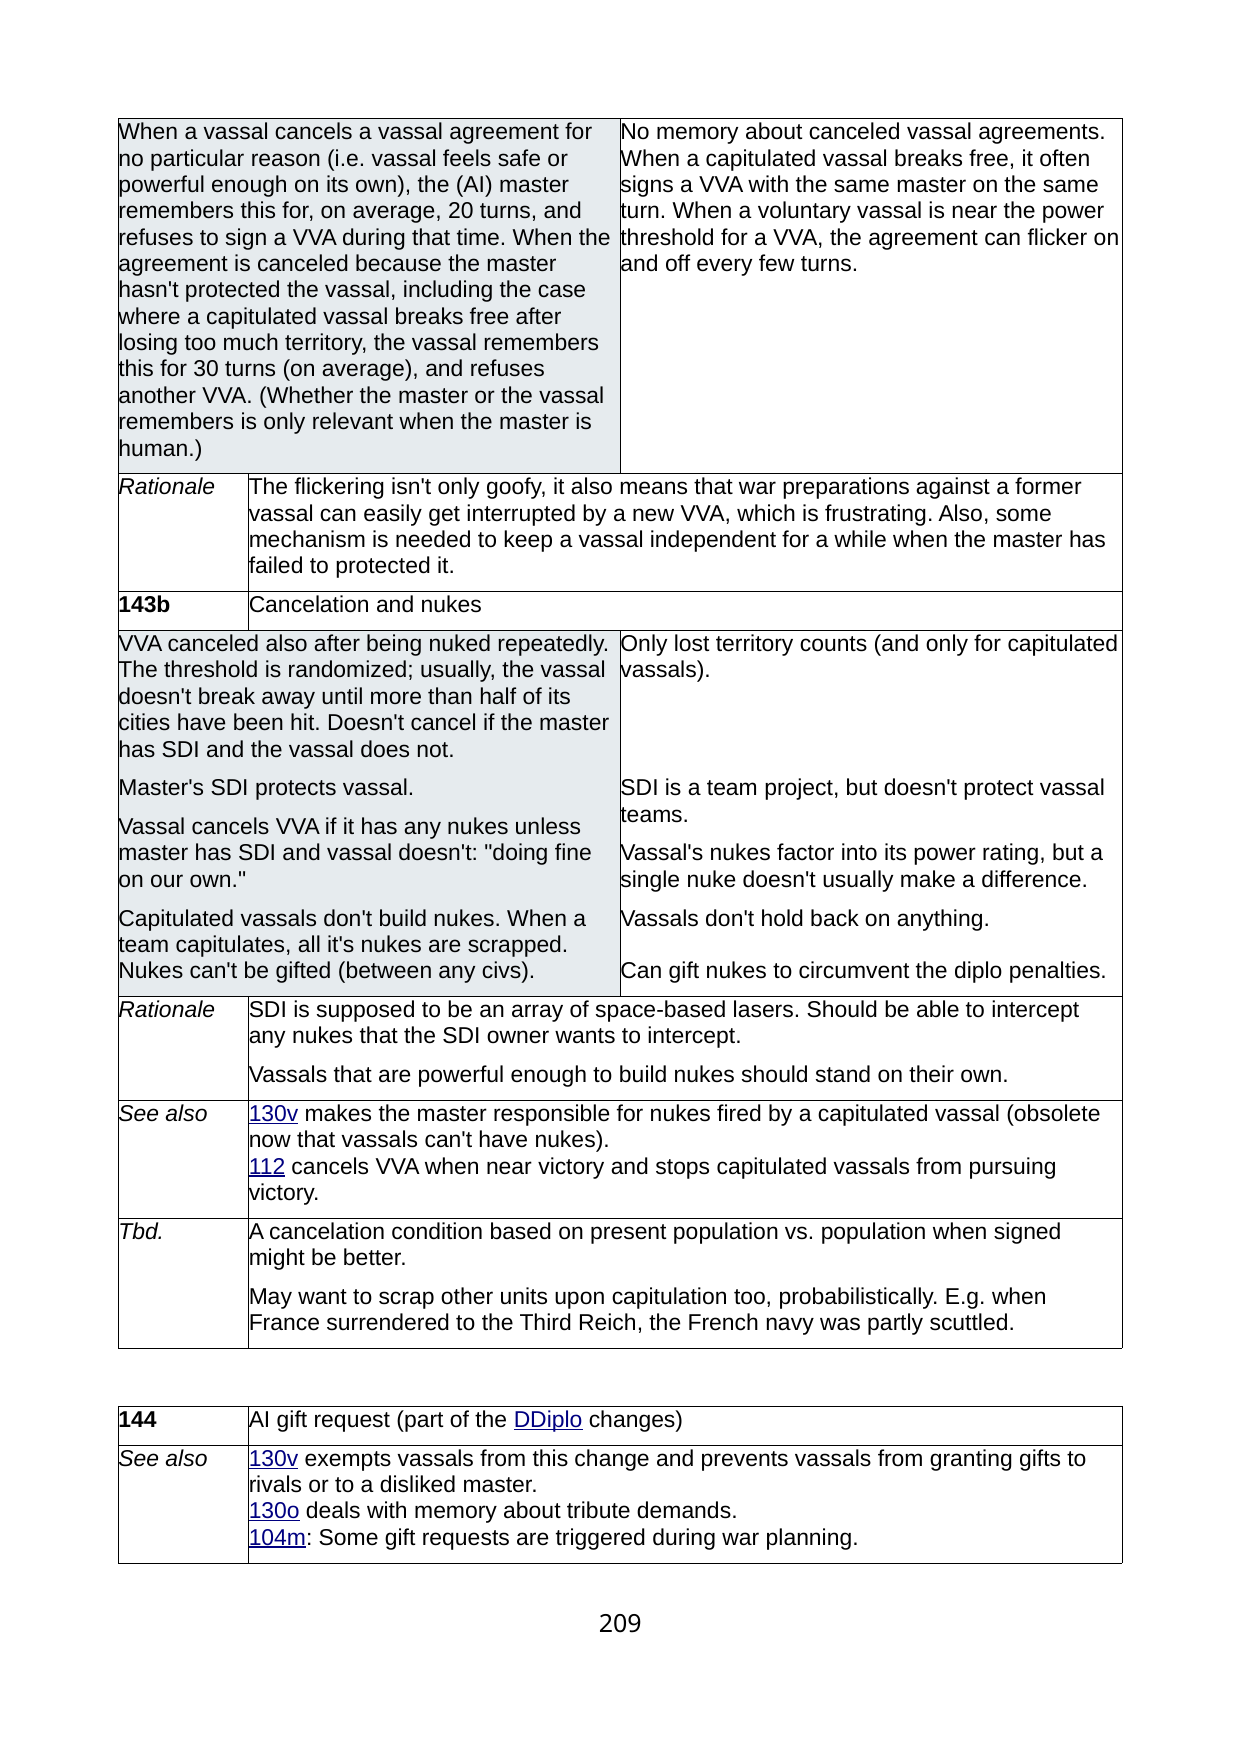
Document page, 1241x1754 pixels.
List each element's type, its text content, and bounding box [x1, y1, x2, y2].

table_cell A cancelation condition based on present population vs. population when signed might be better. May want to scrap other units upon capitulation too, probabilistically. E.g. when France surrendered to the Third Reich, the French navy was partly scuttled. [249, 1219, 1122, 1348]
table_cell 130v makes the master responsible for nukes fired by a capitulated vassal (obsolete now that vassals can't have nukes). 112 cancels VVA when near victory and stops capitulated vassals from pursuing victory. [249, 1101, 1122, 1218]
table_cell Tbd. [119, 1219, 248, 1348]
table_header 144 [119, 1407, 248, 1444]
table_cell When a vassal cancels a vassal agreement for no particular reason (i.e. vassal feels safe or powerful enough on its own), the (AI) master remembers this for, on average, 20 turns, and refuses to sign a VVA during that time. When the agreement is canceled because the master hasn't protected the vassal, including the case where a capitulated vassal breaks free after losing too much territory, the vassal remembers this for 30 turns (on average), and refuses another VVA. (Whether the master or the vassal remembers is only relevant when the master is human.) [119, 119, 620, 473]
table_cell The flickering isn't only goofy, it also means that war preparations against a former vassal can easily get interrupted by a new VVA, which is frustrating. Also, some mechanism is needed to keep a vassal independent for a while when the master has failed to protected it. [249, 474, 1122, 591]
table_cell See also [119, 1101, 248, 1218]
table_cell Rationale [119, 997, 248, 1100]
table_cell SDI is supposed to be an array of space-based lasers. Should be able to intercept any nukes that the SDI owner wants to intercept. Vassals that are powerful enough to build nukes should stand on their own. [249, 997, 1122, 1100]
table_cell See also [119, 1446, 248, 1562]
table_cell Cancelation and nukes [249, 592, 1122, 630]
table_header AI gift request (part of the DDiplo changes) [249, 1407, 1122, 1444]
table_cell 143b [119, 592, 248, 630]
table_cell Only lost territory counts (and only for capitulated vassals). SDI is a team project, but doesn't protect vassal teams. Vassal's nukes factor into its power rating, but a single nuke doesn't usually make a difference. Vassals don't hold back on anything. Can gift nukes to circumvent the diplo penalties. [621, 631, 1122, 996]
table_cell Rationale [119, 474, 248, 591]
table_cell VVA canceled also after being nuked repeatedly. The threshold is randomized; usually, the vassal doesn't break away until more than half of its cities have been hit. Doesn't cancel if the master has SDI and the vassal does not. Master's SDI protects vassal. Vassal cancels VVA if it has any nukes unless master has SDI and vassal doesn't: "doing fine on our own." Capitulated vassals don't build nukes. When a team capitulates, all it's nukes are scrapped. Nukes can't be gifted (between any civs). [119, 631, 620, 996]
table_cell 130v exempts vassals from this change and prevents vassals from granting gifts to rivals or to a disliked master. 130o deals with memory about tribute demands. 104m: Some gift requests are triggered during war planning. [249, 1446, 1122, 1562]
table_cell No memory about canceled vassal agreements. When a capitulated vassal breaks free, it often signs a VVA with the same master on the same turn. When a voluntary vassal is near the power threshold for a VVA, the agreement can flicker on and off every few turns. [621, 119, 1122, 473]
